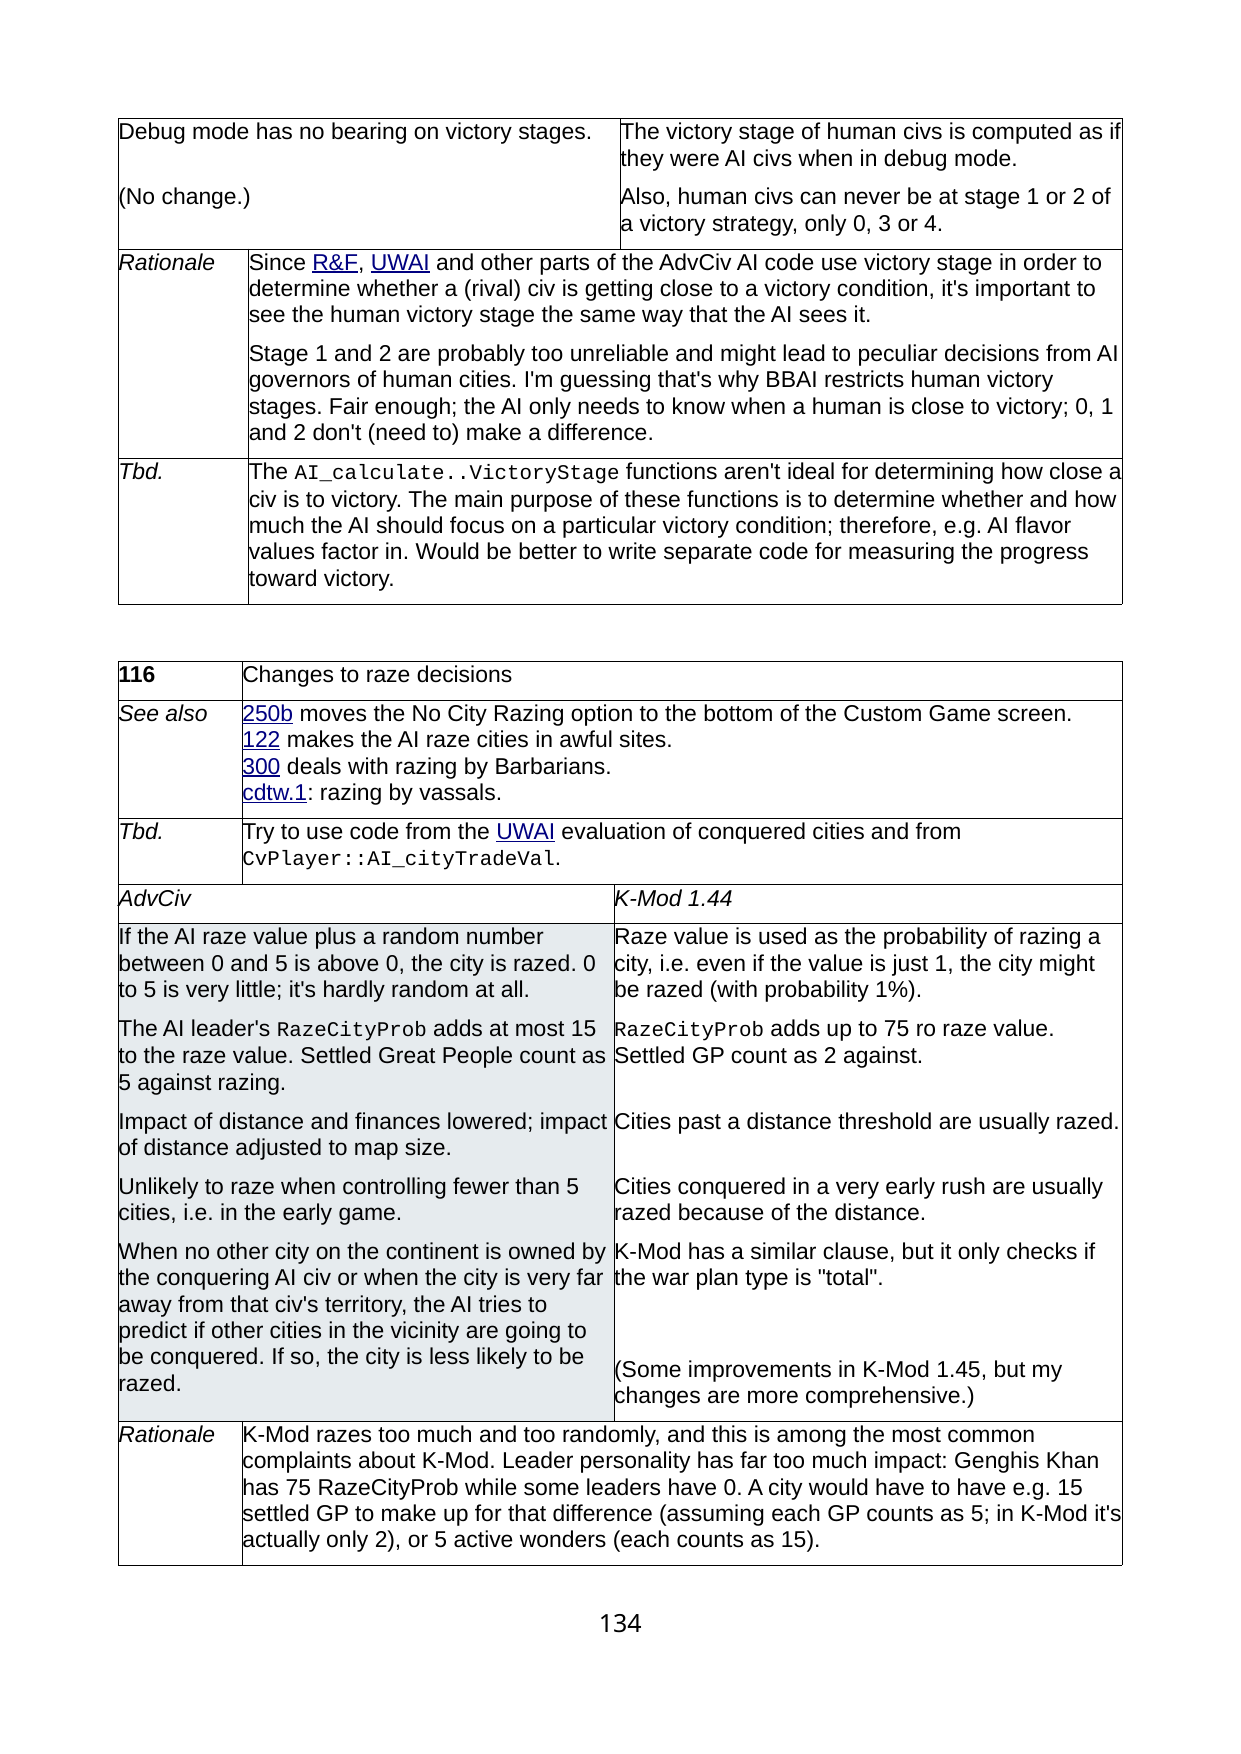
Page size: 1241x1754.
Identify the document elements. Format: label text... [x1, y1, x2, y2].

table_header Changes to raze decisions [243, 662, 1122, 700]
table_cell Tbd. [119, 459, 248, 603]
table_header 116 [119, 662, 242, 700]
table_cell If the AI raze value plus a random number between 0 and 5 is above 0, the city is razed. 0 to 5 is very little; it's hardly random at all. The AI leader's RazeCityProb adds at most 15 to the raze value. Settled Great People count as 5 against razing. Impact of distance and finances lowered; impact of distance adjusted to map size. Unlikely to raze when controlling fewer than 5 cities, i.e. in the early game. When no other city on the continent is owned by the conquering AI civ or when the city is very far away from that civ's territory, the AI tries to predict if other cities in the vicinity are going to be conquered. If so, the city is less likely to be razed. [119, 924, 614, 1421]
table_cell Since R&F, UWAI and other parts of the AdvCiv AI code use victory stage in order to determine whether a (rival) civ is getting close to a victory condition, it's important to see the human victory stage the same way that the AI sees it. Stage 1 and 2 are probably too unreliable and might lead to peculiar decisions from AI governors of human cities. I'm guessing that's why BBAI restricts human victory stages. Fair enough; the AI only needs to know when a human is close to victory; 0, 1 and 2 don't (need to) make a difference. [249, 250, 1122, 458]
table_cell K-Mod razes too much and too randomly, and this is among the most common complaints about K-Mod. Leader personality has far too much impact: Genghis Khan has 75 RazeCityProb while some leaders have 0. A city would have to have e.g. 15 settled GP to make up for that difference (assuming each GP counts as 5; in K-Mod it's actually only 2), or 5 active wonders (each counts as 15). [243, 1422, 1122, 1565]
table_cell Rationale [119, 250, 248, 458]
table_cell AdvCiv [119, 885, 614, 923]
table_cell See also [119, 701, 242, 818]
table_cell Tbd. [119, 819, 242, 884]
table_cell The victory stage of human civs is computed as if they were AI civs when in debug mode. Also, human civs can never be at stage 1 or 2 of a victory strategy, only 0, 3 or 4. [621, 119, 1122, 248]
table_cell 250b moves the No City Razing option to the bottom of the Custom Game screen. 122 makes the AI raze cities in awful sites. 300 deals with razing by Barbarians. cdtw.1: razing by vassals. [243, 701, 1122, 818]
table_cell The AI_calculate..VictoryStage functions aren't ideal for determining how close a civ is to victory. The main purpose of these functions is to determine whether and how much the AI should focus on a particular victory condition; therefore, e.g. AI flavor values factor in. Would be better to write separate code for measuring the progress toward victory. [249, 459, 1122, 603]
table_cell K-Mod 1.44 [615, 885, 1122, 923]
table_cell Raze value is used as the probability of razing a city, i.e. even if the value is just 1, the city might be razed (with probability 1%). RazeCityProb adds up to 75 ro raze value. Settled GP count as 2 against. Cities past a distance threshold are usually razed. Cities conquered in a very early rush are usually razed because of the distance. K-Mod has a similar clause, but it only checks if the war plan type is "total". (Some improvements in K-Mod 1.45, but my changes are more comprehensive.) [615, 924, 1122, 1421]
table_cell Debug mode has no bearing on victory stages. (No change.) [119, 119, 620, 248]
table_cell Try to use code from the UWAI evaluation of conquered cities and from CvPlayer::AI_cityTradeVal. [243, 819, 1122, 884]
table_cell Rationale [119, 1422, 242, 1565]
